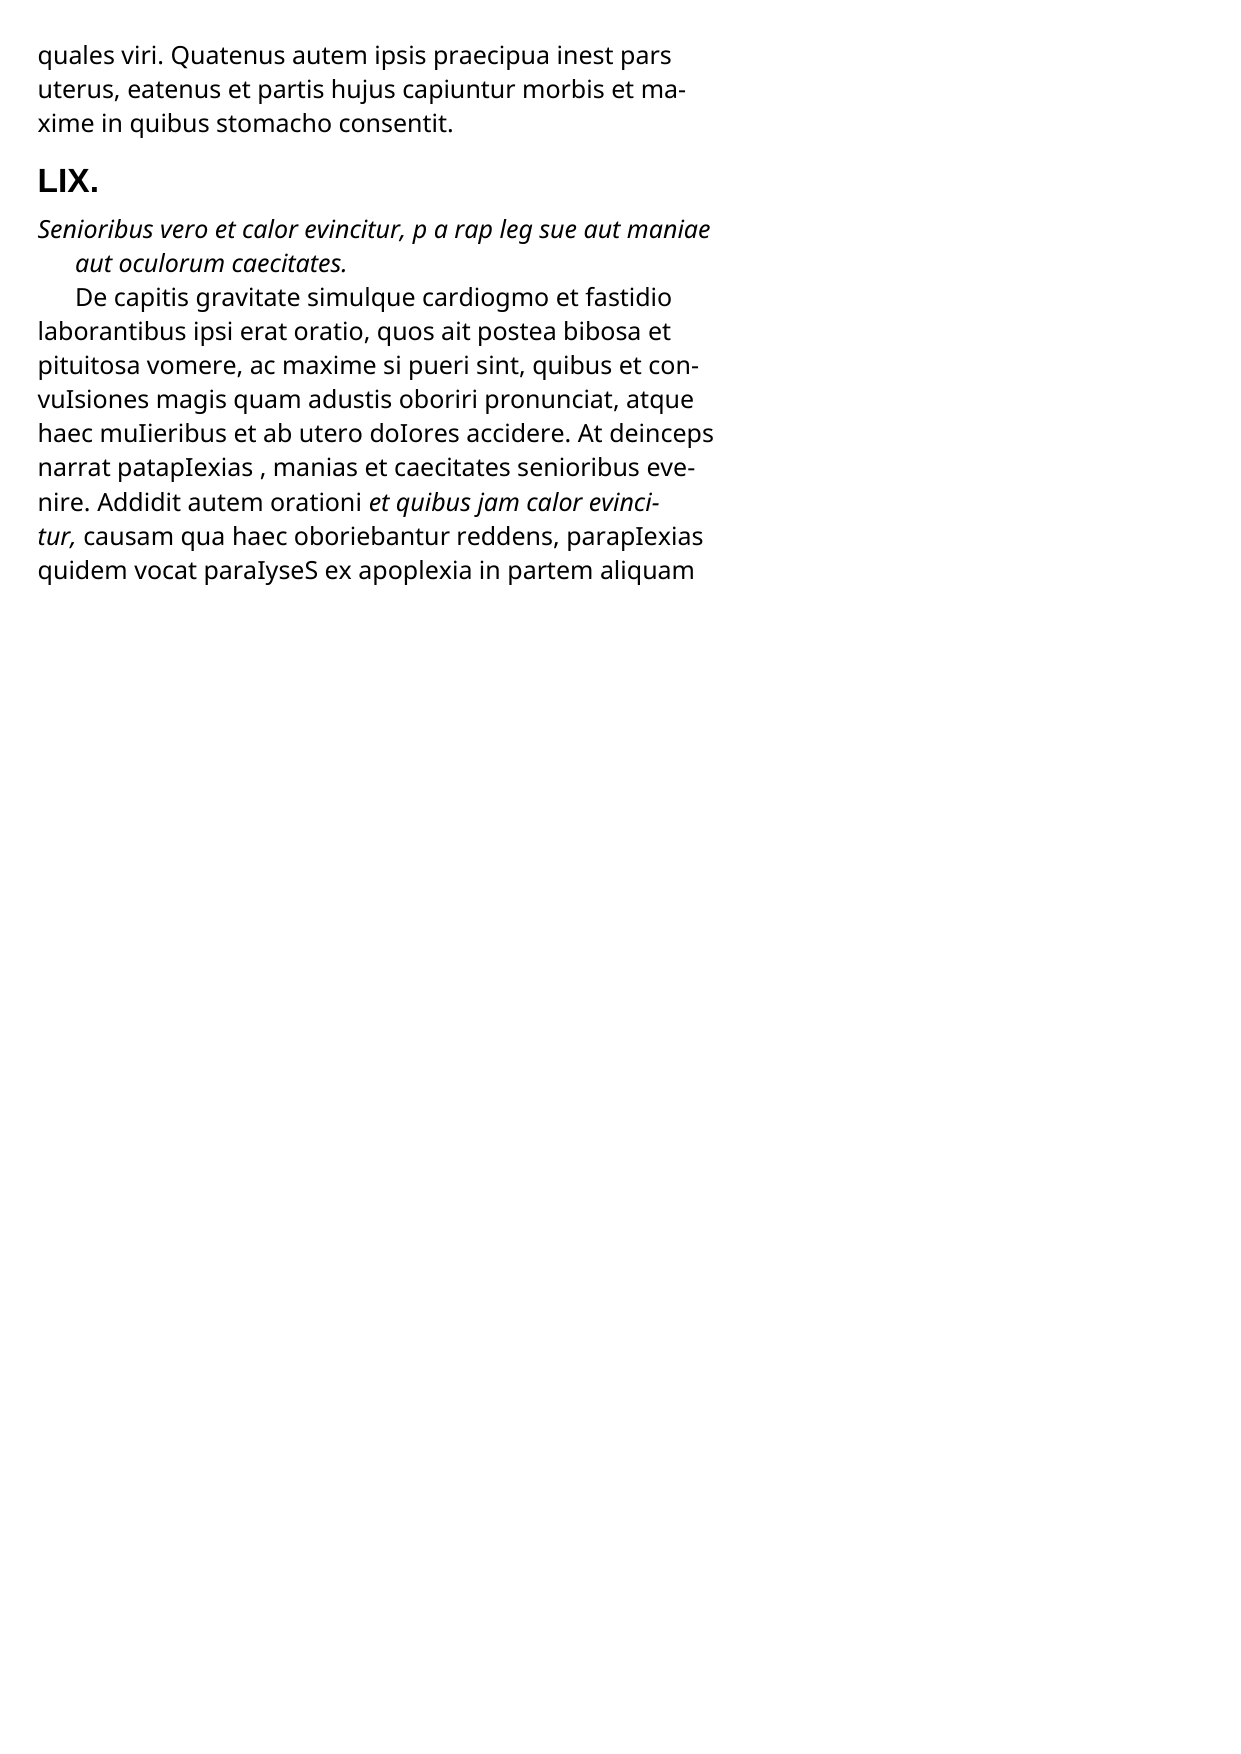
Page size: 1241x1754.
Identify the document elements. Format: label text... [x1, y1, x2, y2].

text Senioribus vero et calor evincitur, p a rap leg sue aut maniae aut oculorum caecitates. [37, 212, 1203, 280]
text quales viri. Quatenus autem ipsis praecipua inest pars uterus, eatenus et partis hujus capiuntur morbis et ma- xime in quibus stomacho consentit. [37, 37, 1203, 140]
subtitle LIX. [37, 161, 1203, 199]
text De capitis gravitate simulque cardiogmo et fastidio laborantibus ipsi erat oratio, quos ait postea bibosa et pituitosa vomere, ac maxime si pueri sint, quibus et con- vuIsiones magis quam adustis oboriri pronunciat, atque haec muIieribus et ab utero doIores accidere. At deinceps narrat patapIexias , manias et caecitates senioribus eve- nire. Addidit autem orationi et quibus jam calor evinci- tur, causam qua haec oboriebantur reddens, parapIexias quidem vocat paraIyseS ex apoplexia in partem aliquam [37, 280, 1203, 586]
